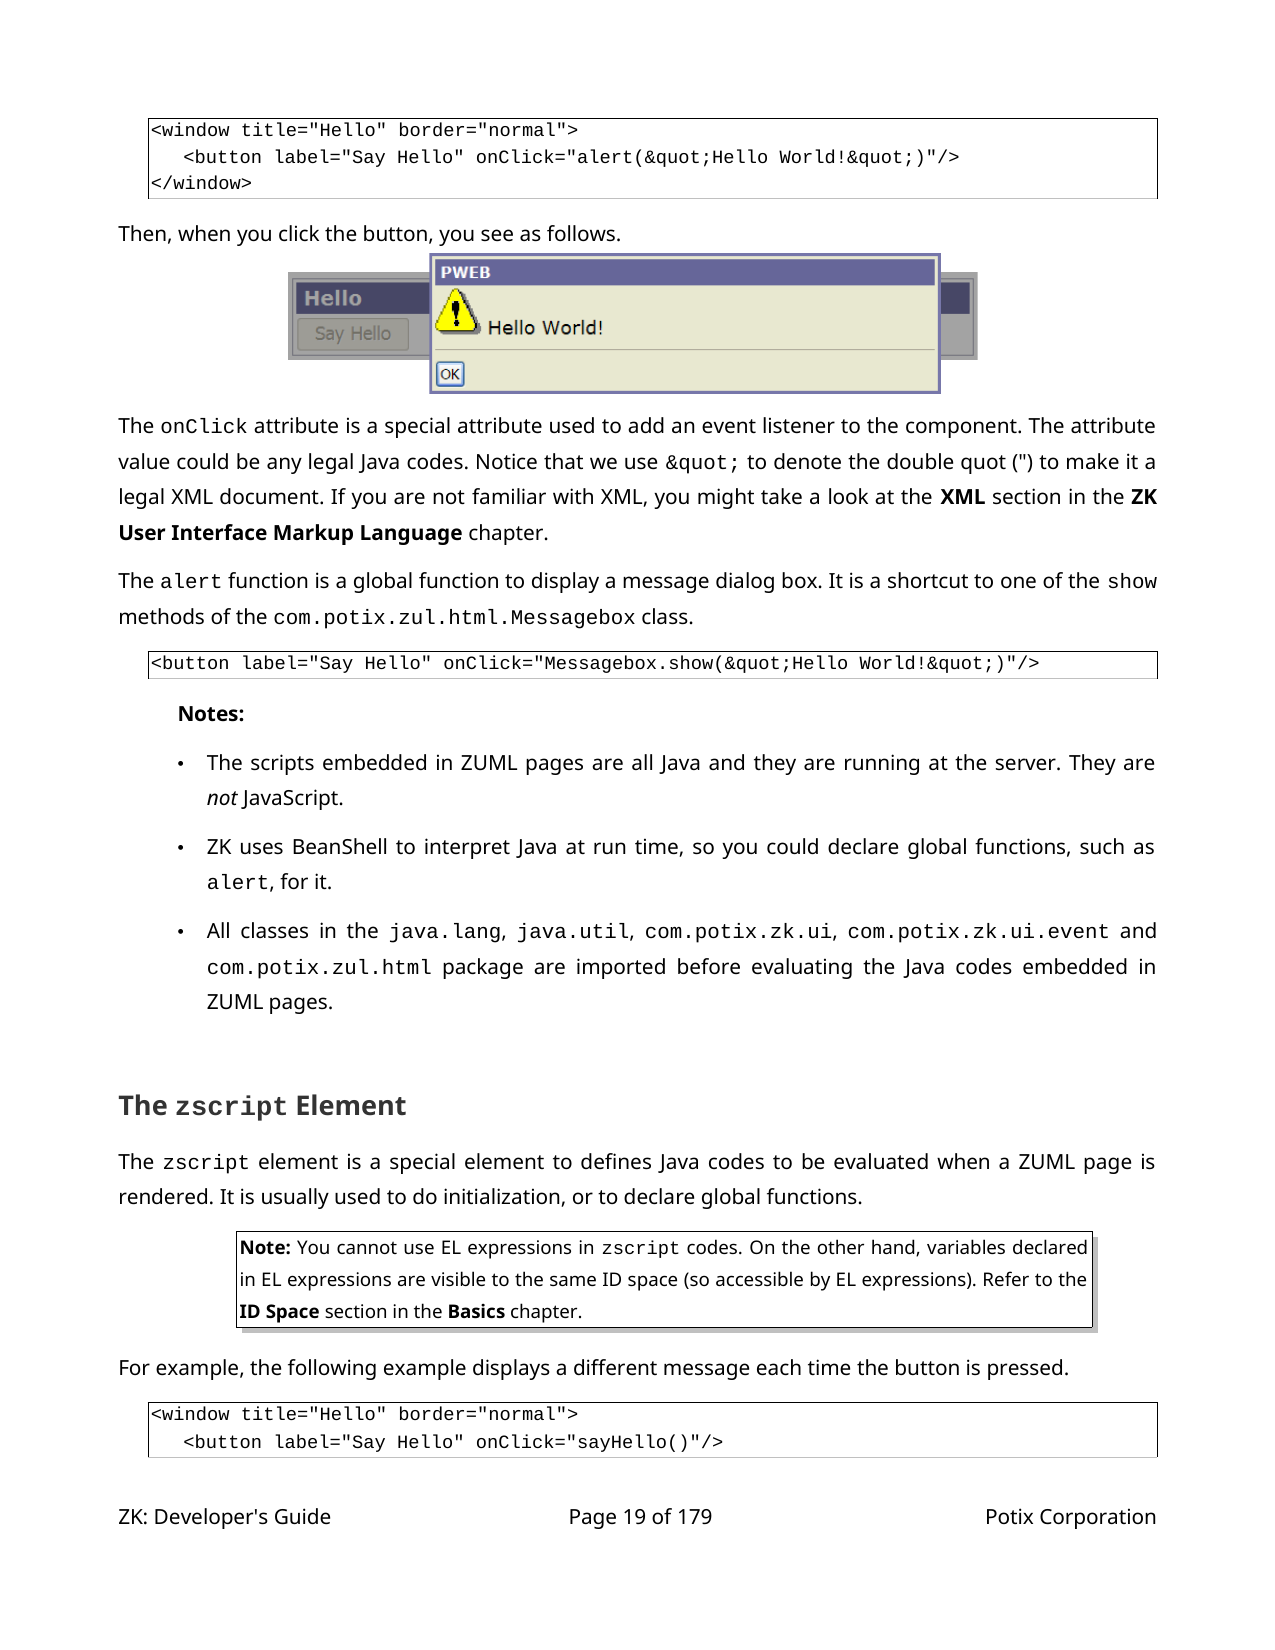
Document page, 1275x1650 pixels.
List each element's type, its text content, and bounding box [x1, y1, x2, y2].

text The zscript element is a special element to defines Java codes to be evaluated when a ZUML page is rendered. It is usually used to do initialization, or to declare global functions. [118, 1147, 1157, 1211]
text <window title="Hello" border="normal"> [149, 1403, 1157, 1427]
text <button label="Say Hello" onClick="Messagebox.show(&quot;Hello World!&quot;)"/> [149, 652, 1157, 678]
text <button label="Say Hello" onClick="sayHello()"/> [149, 1429, 1157, 1457]
list All classes in the java.lang, java.util, com.potix.zk.ui, com.potix.zk.ui.event and com.potix.zul.html package are imported before evaluating the Java codes embedded in ZUML pages. [177, 916, 1157, 1016]
text Notes: [177, 699, 1157, 727]
text The onClick attribute is a special attribute used to add an event listener to the component. The attribute value could be any legal Java codes. Notice that we use &quot; to denote the double quot (") to make it a legal XML document. If you are not familiar with XML, you might take a look at the XML section in the ZK User Interface Markup Language chapter. [118, 394, 1157, 546]
text <window title="Hello" border="normal"> <button label="Say Hello" onClick="alert(&quot;Hello World!&quot;)"/> </window> [149, 119, 1157, 198]
text Note: You cannot use EL expressions in zscript codes. On the other hand, variables declared in EL expressions are visible to the same ID space (so accessible by EL expressions). Refer to the ID Space section in the Basics chapter. [237, 1232, 1092, 1327]
picture [288, 253, 978, 394]
list The scripts embedded in ZUML pages are all Java and they are running at the server. They are not JavaScript. [177, 748, 1157, 811]
text Then, when you click the button, you see as follows. [118, 219, 1157, 247]
text The alert function is a global function to display a message dialog box. It is a shortcut to one of the show methods of the com.potix.zul.html.Messagebox class. [118, 567, 1157, 631]
subtitle The zscript Element [118, 1087, 1157, 1123]
text For example, the following example displays a different message each time the button is pressed. [118, 1353, 1157, 1382]
list ZK uses BeanShell to interpret Java at run time, so you could declare global functions, such as alert, for it. [177, 832, 1157, 896]
